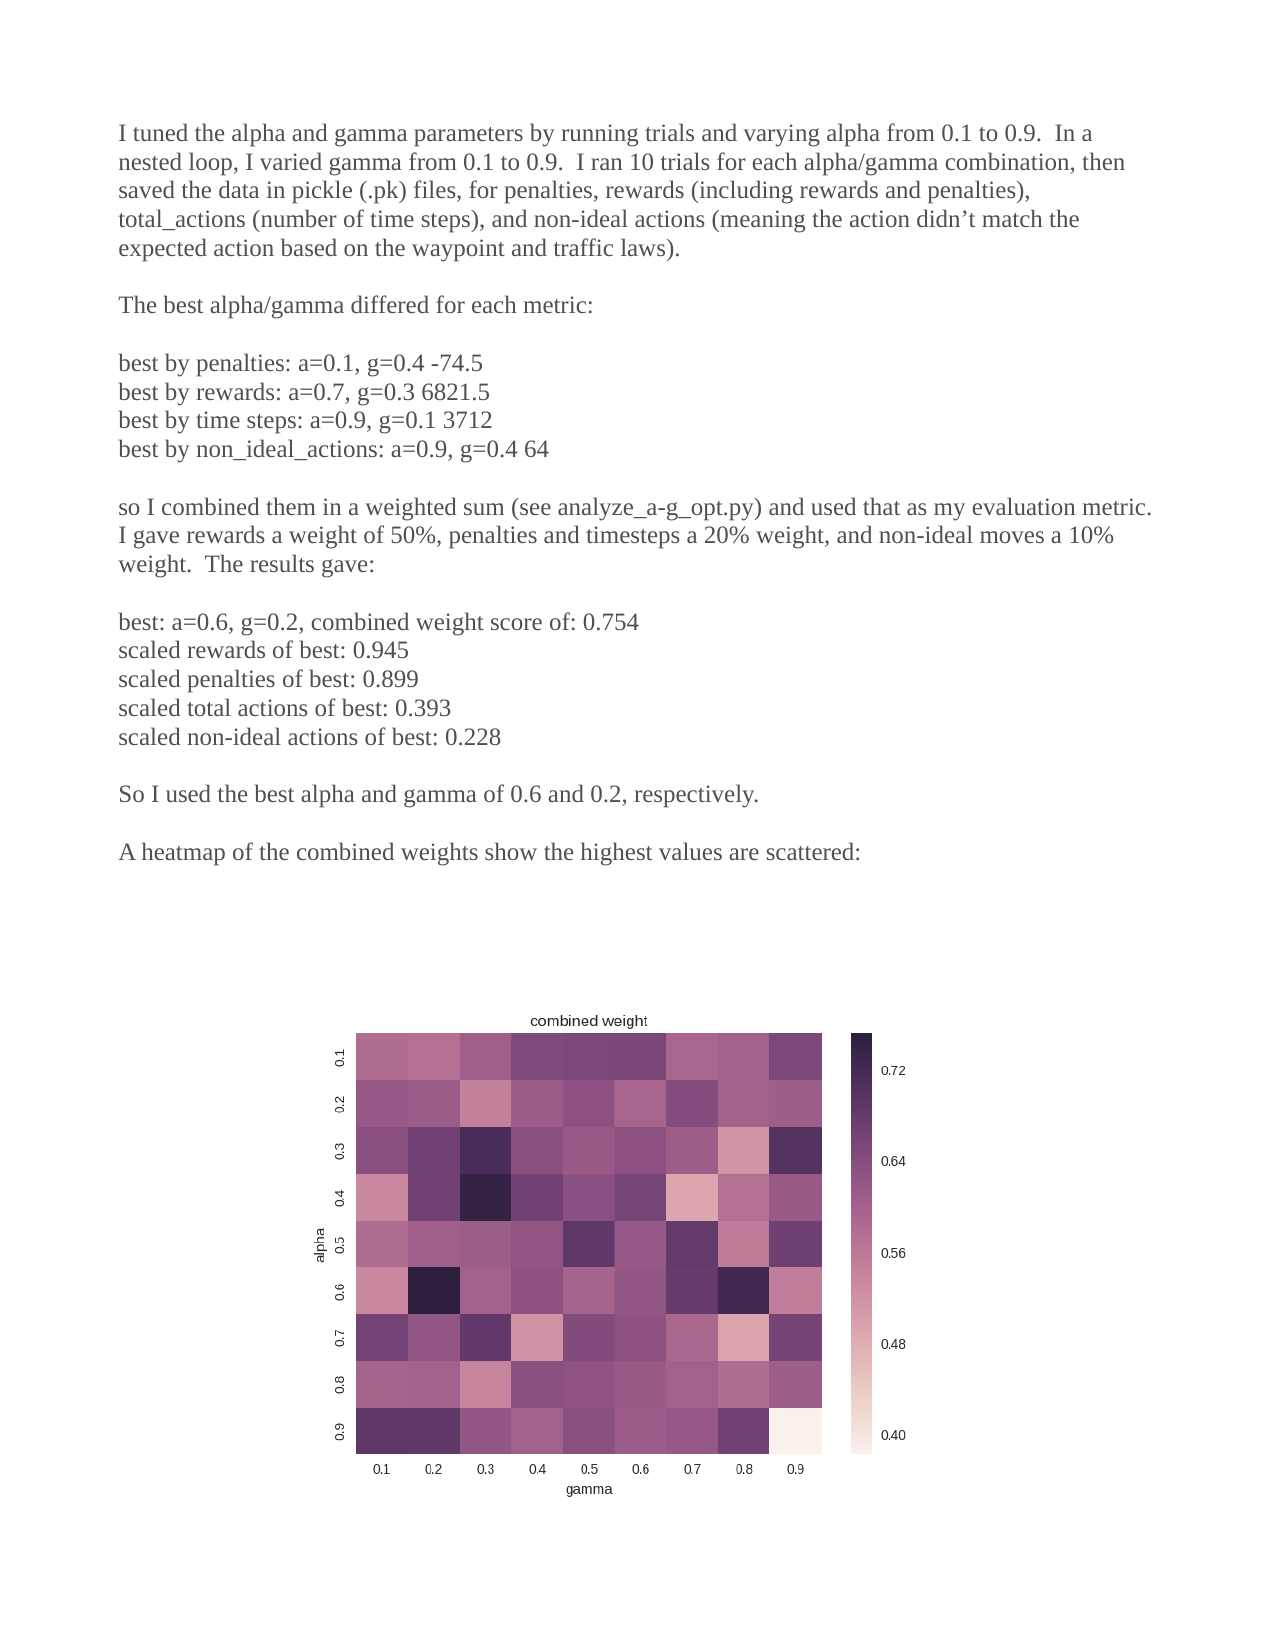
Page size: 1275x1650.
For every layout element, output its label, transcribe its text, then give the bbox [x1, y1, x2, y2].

text best by non_ideal_actions: a=0.9, g=0.4 64 [118, 434, 1157, 463]
text best by time steps: a=0.9, g=0.1 3712 [118, 406, 1157, 434]
text so I combined them in a weighted sum (see analyze_a-g_opt.py) and used that as my evaluation metric. I gave rewards a weight of 50%, penalties and timesteps a 20% weight, and non-ideal moves a 10% weight. The results gave: [118, 492, 1157, 578]
text scaled penalties of best: 0.899 [118, 664, 1157, 693]
text best by rewards: a=0.7, g=0.3 6821.5 [118, 377, 1157, 406]
text scaled rewards of best: 0.945 [118, 636, 1157, 664]
text So I used the best alpha and gamma of 0.6 and 0.2, respectively. [118, 779, 1157, 808]
text scaled total actions of best: 0.393 [118, 693, 1157, 722]
picture [262, 980, 1013, 1506]
text The best alpha/gamma differed for each metric: [118, 291, 1157, 319]
text I tuned the alpha and gamma parameters by running trials and varying alpha from 0.1 to 0.9. In a nested loop, I varied gamma from 0.1 to 0.9. I ran 10 trials for each alpha/gamma combination, then saved the data in pickle (.pk) files, for penalties, rewards (including rewards and penalties), total_actions (number of time steps), and non-ideal actions (meaning the action didn’t match the expected action based on the waypoint and traffic laws). [118, 118, 1157, 262]
text best: a=0.6, g=0.2, combined weight score of: 0.754 [118, 607, 1157, 636]
text best by penalties: a=0.1, g=0.4 -74.5 [118, 348, 1157, 377]
text scaled non-ideal actions of best: 0.228 [118, 722, 1157, 751]
text A heatmap of the combined weights show the highest values are scattered: [118, 837, 1157, 866]
